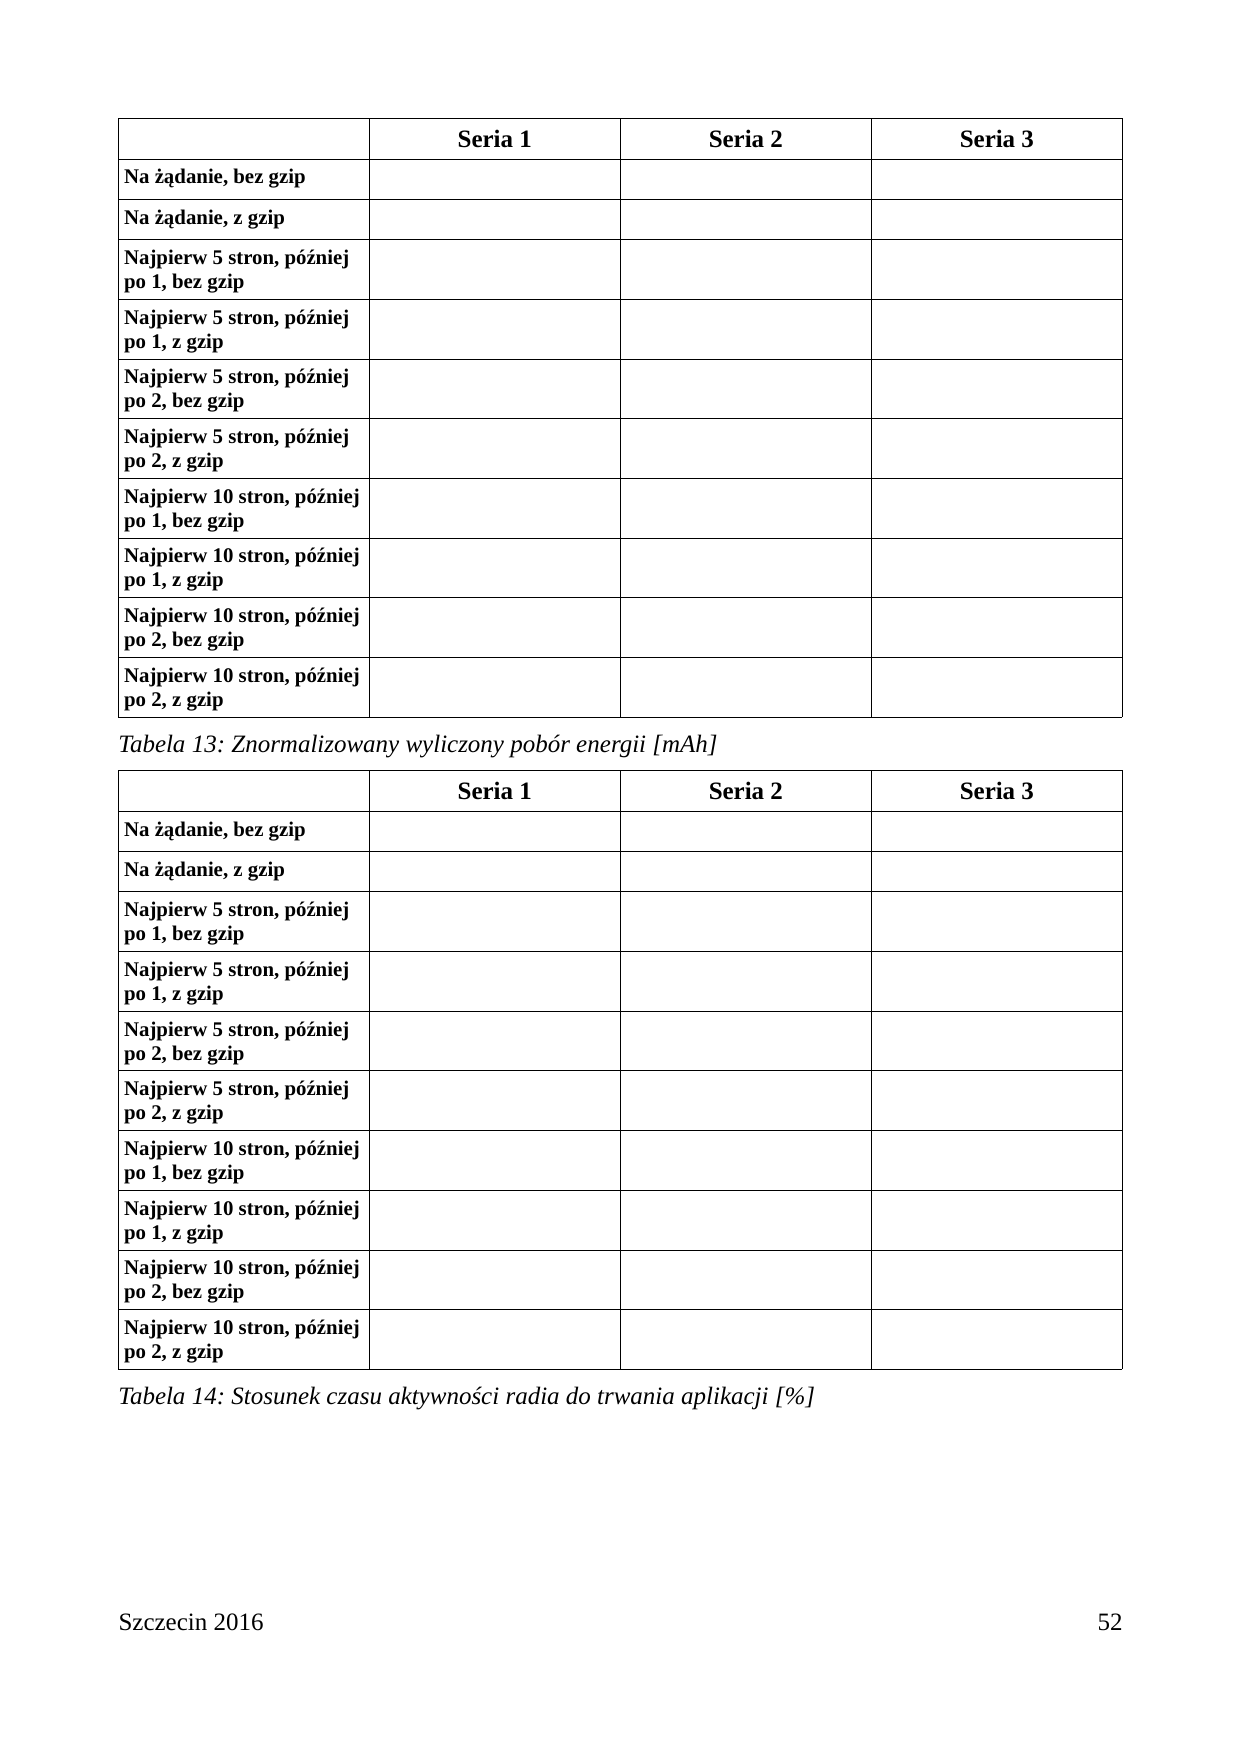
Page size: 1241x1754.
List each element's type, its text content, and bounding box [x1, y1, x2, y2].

table_cell [621, 1251, 871, 1309]
table_cell Najpierw 10 stron, później po 2, z gzip [119, 1310, 369, 1369]
table_header Seria 1 [370, 119, 620, 158]
table_cell Najpierw 5 stron, później po 1, bez gzip [119, 892, 369, 951]
table_cell [621, 658, 871, 717]
table_cell [621, 300, 871, 358]
table_cell Najpierw 10 stron, później po 2, bez gzip [119, 598, 369, 657]
table_cell Najpierw 10 stron, później po 1, z gzip [119, 1191, 369, 1249]
table_cell [872, 360, 1122, 418]
table_cell Najpierw 10 stron, później po 2, z gzip [119, 658, 369, 717]
table_cell [872, 658, 1122, 717]
table_cell [370, 160, 620, 199]
table_header Seria 2 [621, 771, 871, 811]
table_cell [872, 1191, 1122, 1249]
table_cell [872, 160, 1122, 199]
table_cell Najpierw 10 stron, później po 1, z gzip [119, 539, 369, 597]
table_cell [370, 200, 620, 239]
table_cell Najpierw 10 stron, później po 2, bez gzip [119, 1251, 369, 1309]
table_cell [872, 1310, 1122, 1369]
table_cell [621, 892, 871, 951]
table_cell [872, 300, 1122, 358]
table_cell [370, 300, 620, 358]
table_header [119, 771, 369, 811]
table_cell [872, 852, 1122, 891]
table_cell Na żądanie, bez gzip [119, 160, 369, 199]
table_cell [872, 812, 1122, 851]
table_cell [370, 658, 620, 717]
table_cell [370, 598, 620, 657]
table_cell [621, 539, 871, 597]
table_cell [621, 1191, 871, 1249]
table_cell [872, 539, 1122, 597]
table_cell Na żądanie, z gzip [119, 200, 369, 239]
table_cell [872, 1251, 1122, 1309]
table_cell [370, 1012, 620, 1070]
table_cell [370, 1071, 620, 1130]
table_header Seria 3 [872, 771, 1122, 811]
table_cell [872, 1071, 1122, 1130]
table_cell [370, 1131, 620, 1190]
table_cell [621, 1131, 871, 1190]
table_cell [370, 812, 620, 851]
table_cell [370, 892, 620, 951]
table_cell [370, 952, 620, 1011]
table_cell Najpierw 5 stron, później po 1, z gzip [119, 952, 369, 1011]
table_cell [621, 852, 871, 891]
table_cell [872, 1012, 1122, 1070]
table_cell [621, 240, 871, 299]
table_cell [370, 1310, 620, 1369]
table_cell [621, 419, 871, 478]
table_cell [872, 240, 1122, 299]
table_cell [872, 598, 1122, 657]
table_cell [370, 539, 620, 597]
table_cell [872, 200, 1122, 239]
table_cell Najpierw 5 stron, później po 1, z gzip [119, 300, 369, 358]
table_cell [621, 360, 871, 418]
table_header [119, 119, 369, 158]
table_cell [621, 952, 871, 1011]
table_cell [370, 419, 620, 478]
table_header Seria 2 [621, 119, 871, 158]
table_cell Najpierw 10 stron, później po 1, bez gzip [119, 479, 369, 537]
table_cell [621, 1012, 871, 1070]
table_cell Najpierw 5 stron, później po 2, z gzip [119, 1071, 369, 1130]
table_cell Na żądanie, z gzip [119, 852, 369, 891]
text Tabela 13: Znormalizowany wyliczony pobór energii [mAh] [118, 729, 1122, 758]
table_cell [370, 360, 620, 418]
table_cell [370, 852, 620, 891]
table_header Seria 1 [370, 771, 620, 811]
table_cell [621, 812, 871, 851]
table_cell [621, 479, 871, 537]
table_cell [621, 160, 871, 199]
table_cell [872, 952, 1122, 1011]
table_cell [872, 419, 1122, 478]
table_cell [370, 1191, 620, 1249]
table_cell Najpierw 10 stron, później po 1, bez gzip [119, 1131, 369, 1190]
table_cell [872, 892, 1122, 951]
table_cell [370, 479, 620, 537]
text Tabela 14: Stosunek czasu aktywności radia do trwania aplikacji [%] [118, 1381, 1122, 1410]
table_cell [621, 598, 871, 657]
table_cell [872, 479, 1122, 537]
table_cell [621, 200, 871, 239]
table_cell [621, 1071, 871, 1130]
table_cell Najpierw 5 stron, później po 2, bez gzip [119, 360, 369, 418]
table_cell [370, 1251, 620, 1309]
table_cell [370, 240, 620, 299]
table_header Seria 3 [872, 119, 1122, 158]
table_cell Na żądanie, bez gzip [119, 812, 369, 851]
table_cell [621, 1310, 871, 1369]
table_cell [872, 1131, 1122, 1190]
table_cell Najpierw 5 stron, później po 1, bez gzip [119, 240, 369, 299]
table_cell Najpierw 5 stron, później po 2, bez gzip [119, 1012, 369, 1070]
table_cell Najpierw 5 stron, później po 2, z gzip [119, 419, 369, 478]
